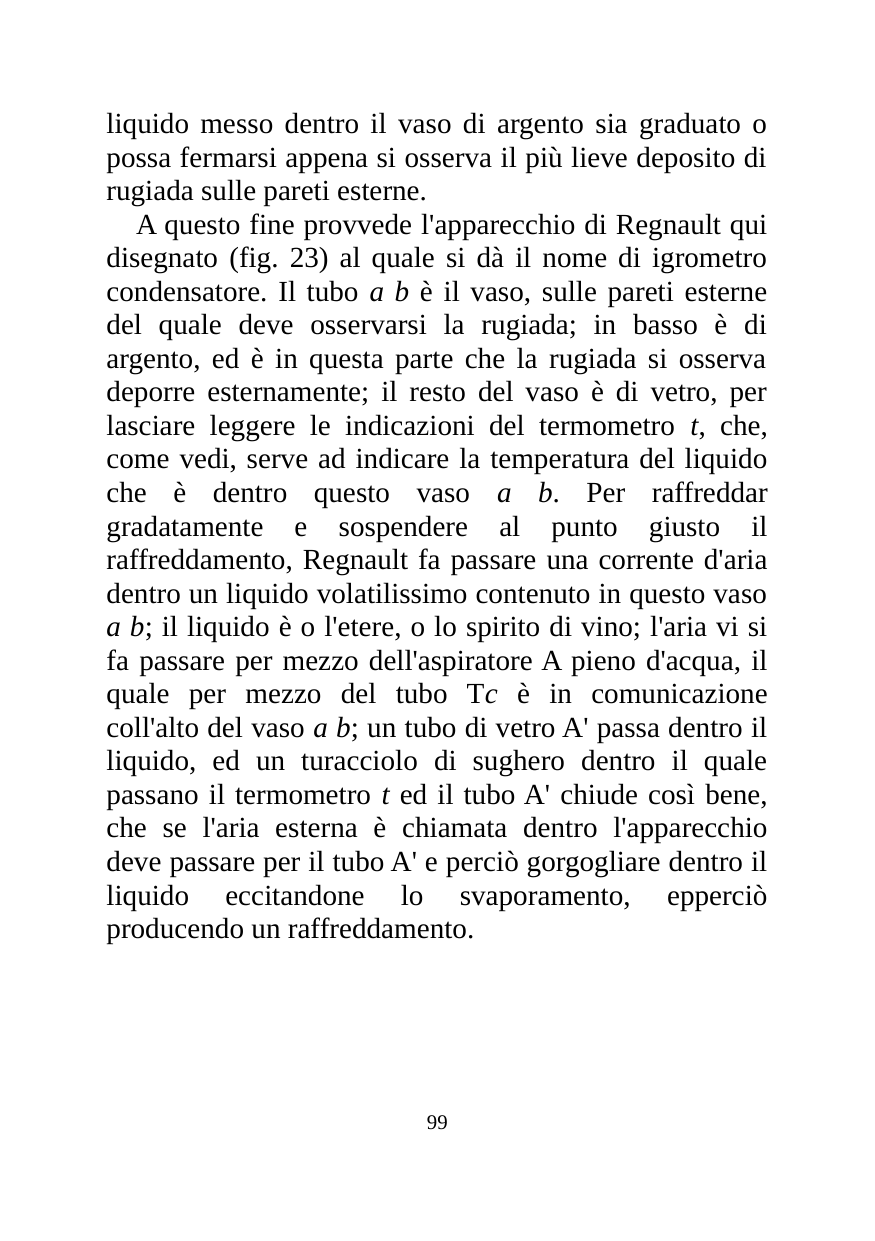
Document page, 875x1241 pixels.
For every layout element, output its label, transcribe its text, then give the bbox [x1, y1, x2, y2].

text liquido messo dentro il vaso di argento sia graduato o possa fermarsi appena si osserva il più lieve deposito di rugiada sulle pareti esterne. [106, 106, 768, 207]
text A questo fine provvede l'apparecchio di Regnault qui disegnato (fig. 23) al quale si dà il nome di igrometro condensatore. Il tubo a b è il vaso, sulle pareti esterne del quale deve osservarsi la rugiada; in basso è di argento, ed è in questa parte che la rugiada si osserva deporre esternamente; il resto del vaso è di vetro, per lasciare leggere le indicazioni del termometro t, che, come vedi, serve ad indicare la temperatura del liquido che è dentro questo vaso a b. Per raffreddar gradatamente e sospendere al punto giusto il raffreddamento, Regnault fa passare una corrente d'aria dentro un liquido volatilissimo contenuto in questo vaso a b; il liquido è o l'etere, o lo spirito di vino; l'aria vi si fa passare per mezzo dell'aspiratore A pieno d'acqua, il quale per mezzo del tubo Tc è in comunicazione coll'alto del vaso a b; un tubo di vetro A' passa dentro il liquido, ed un turacciolo di sughero dentro il quale passano il termometro t ed il tubo A' chiude così bene, che se l'aria esterna è chiamata dentro l'apparecchio deve passare per il tubo A' e perciò gorgogliare dentro il liquido eccitandone lo svaporamento, epperciò producendo un raffreddamento. [106, 207, 768, 945]
